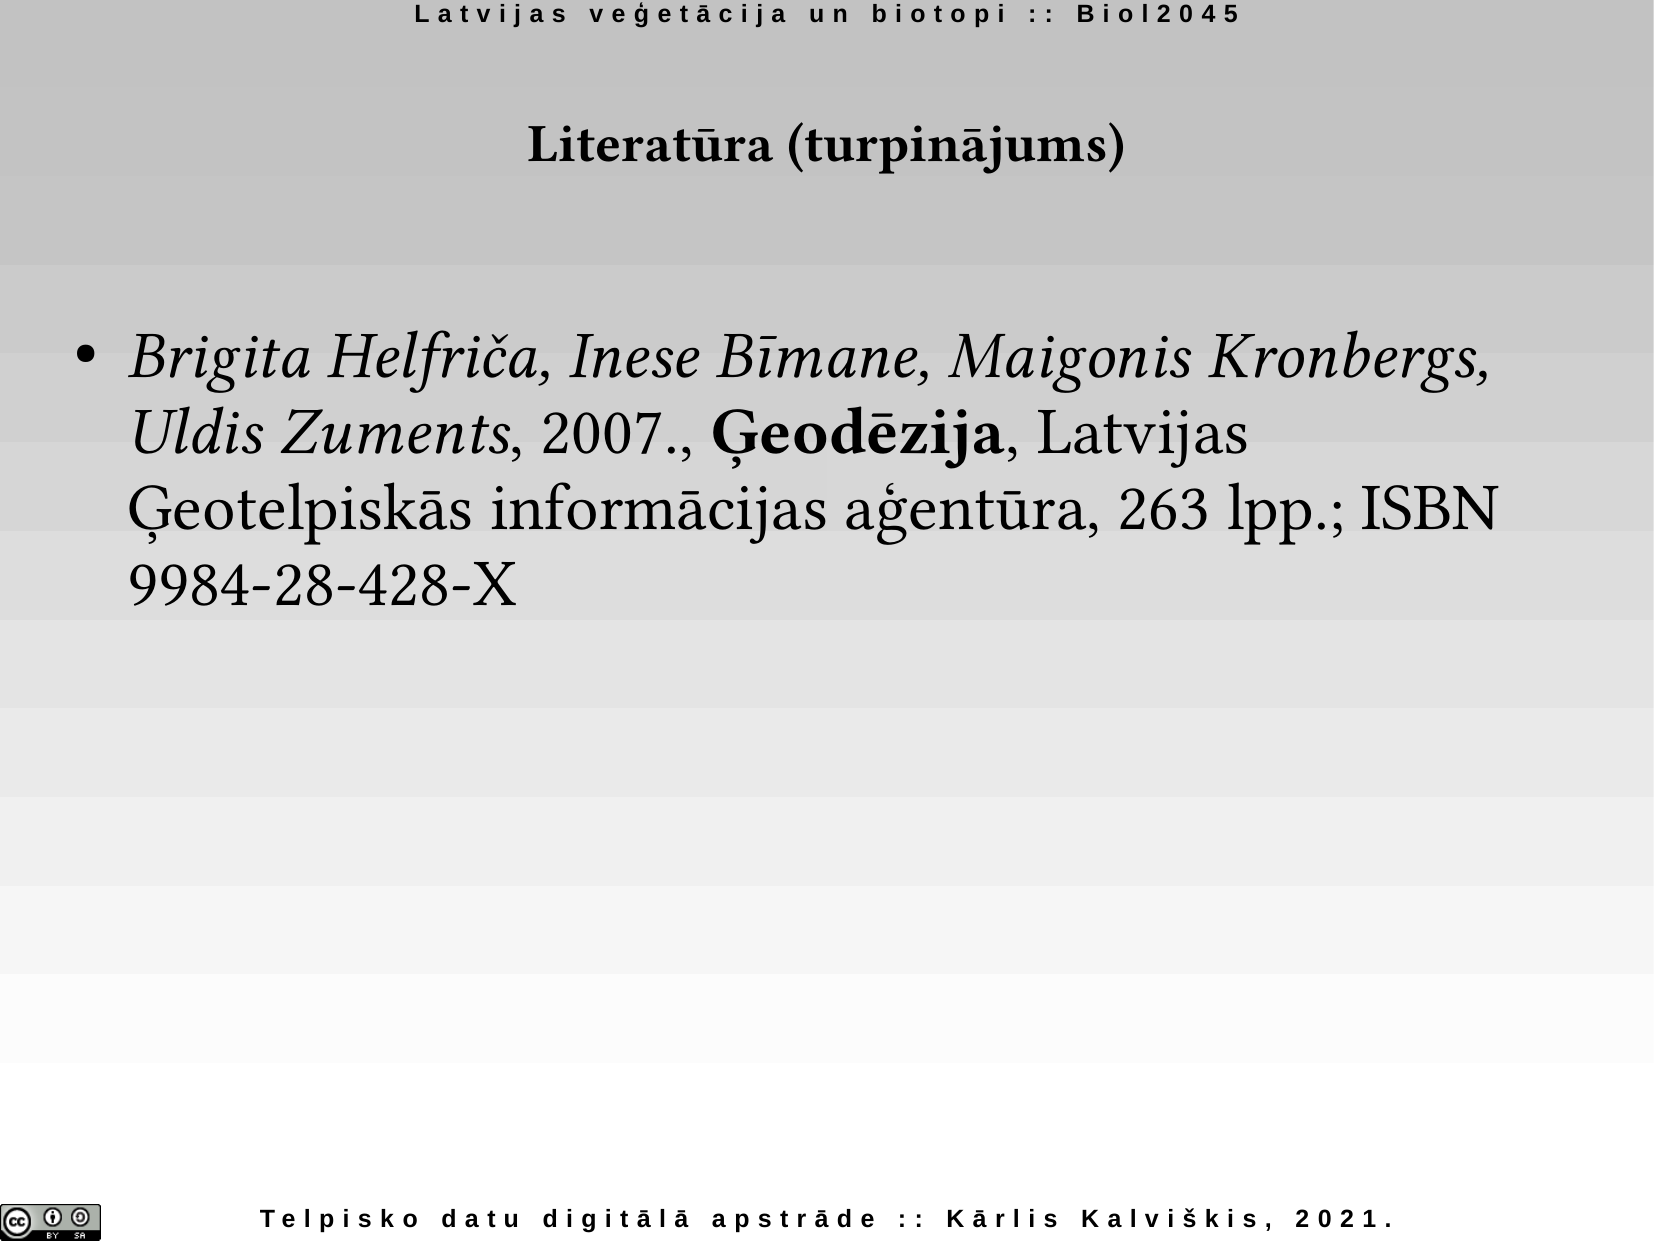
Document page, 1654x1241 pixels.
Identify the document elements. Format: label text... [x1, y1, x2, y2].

picture [0, 287, 1654, 1241]
title Literatūra (turpinājums) [0, 1, 1654, 287]
list Brigita Helfriča, Inese Bīmane, Maigonis Kronbergs, Uldis Zuments, 2007., Ģeodēzija, Latvijas Ģeotelpiskās informācijas aģentūra, 263 lpp.; ISBN 9984-28-428-X [56, 317, 1600, 1175]
